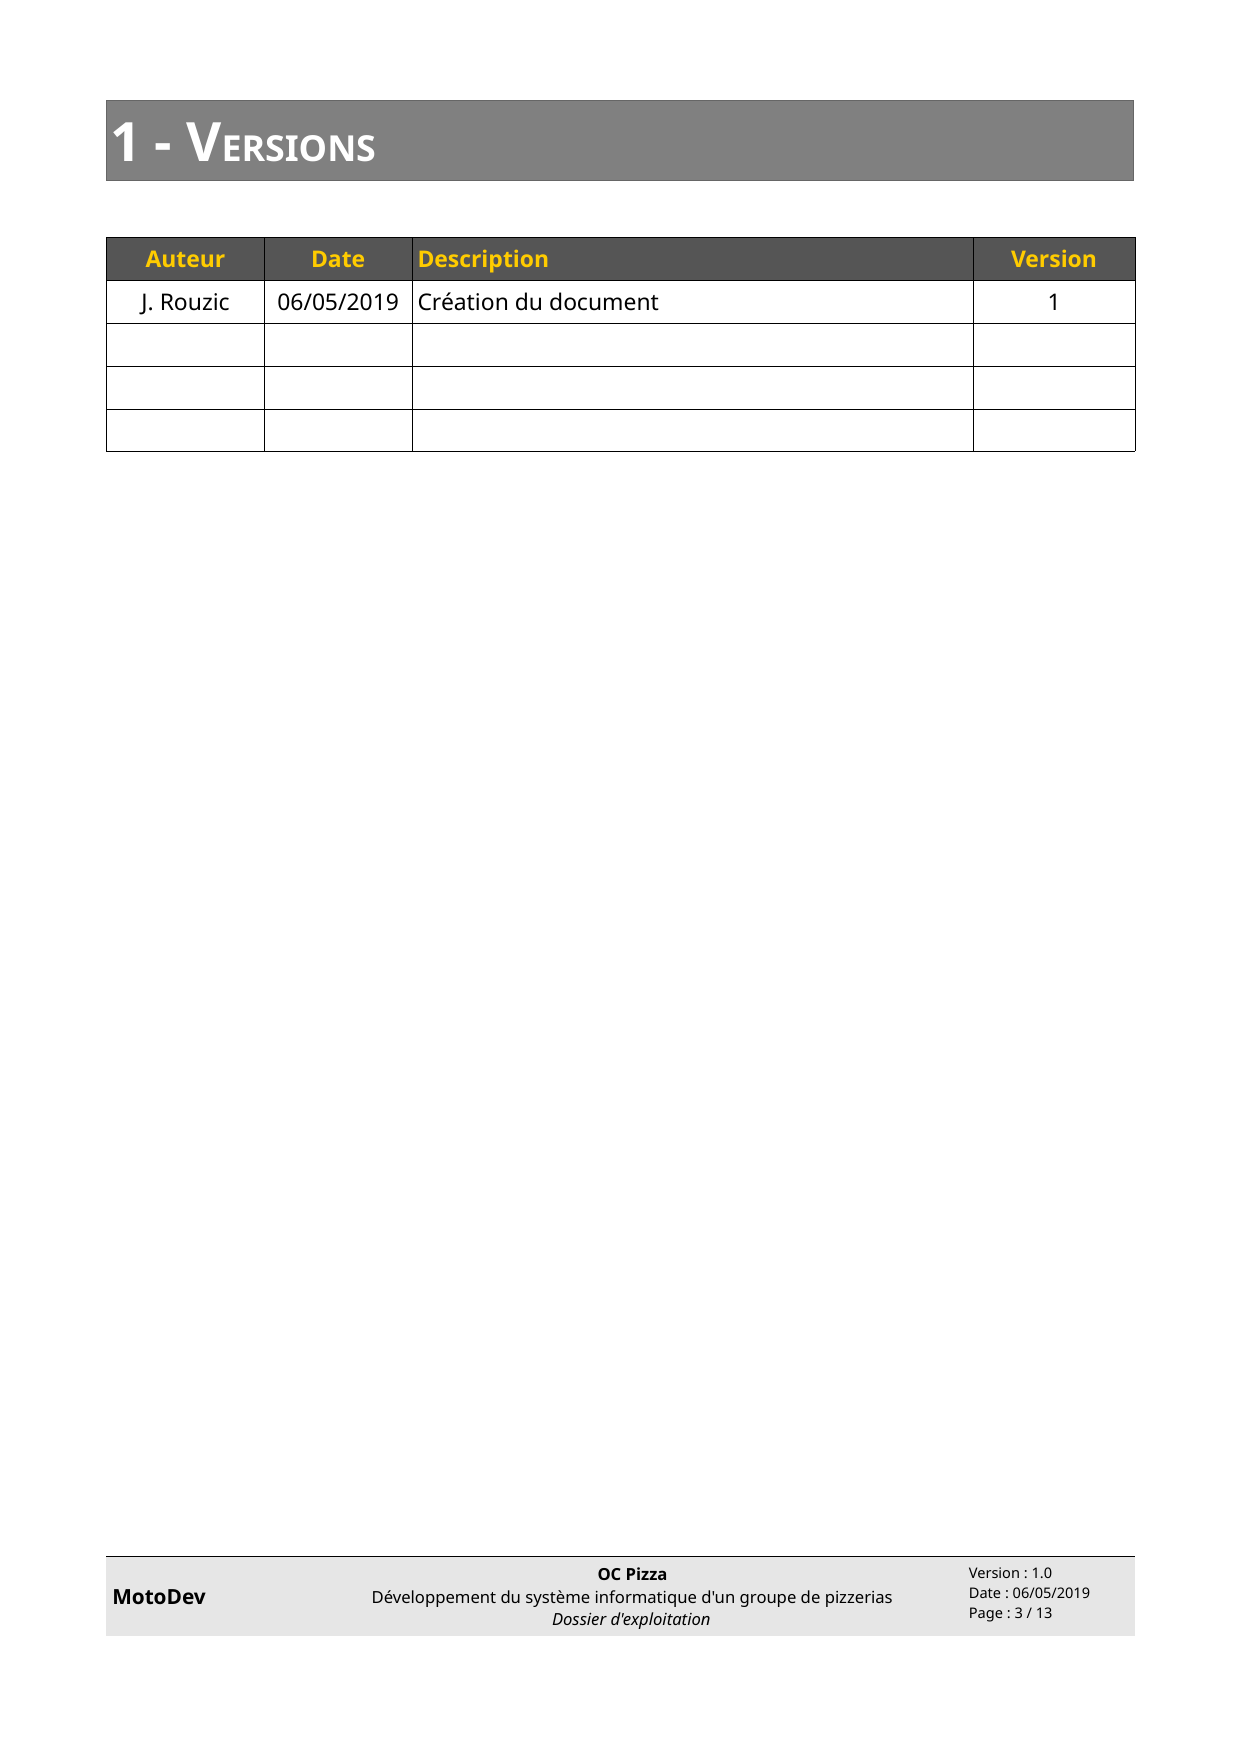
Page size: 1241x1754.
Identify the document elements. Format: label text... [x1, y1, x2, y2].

table_cell [107, 324, 264, 366]
table_cell [265, 410, 412, 451]
table_cell 1 [974, 281, 1135, 323]
table_header Auteur [107, 238, 264, 280]
table_cell [265, 367, 412, 408]
table_header Description [413, 238, 973, 280]
table_cell [107, 410, 264, 451]
table_cell [265, 324, 412, 366]
table_cell J. Rouzic [107, 281, 264, 323]
table_cell [107, 367, 264, 408]
table_cell [413, 410, 973, 451]
table_header Version [974, 238, 1135, 280]
table_cell [974, 324, 1135, 366]
table_cell [413, 324, 973, 366]
table_cell 06/05/2019 [265, 281, 412, 323]
table_cell [974, 367, 1135, 408]
subtitle Versions [107, 101, 1133, 180]
table_cell Création du document [413, 281, 973, 323]
table_header Date [265, 238, 412, 280]
table_cell [413, 367, 973, 408]
table_cell [974, 410, 1135, 451]
